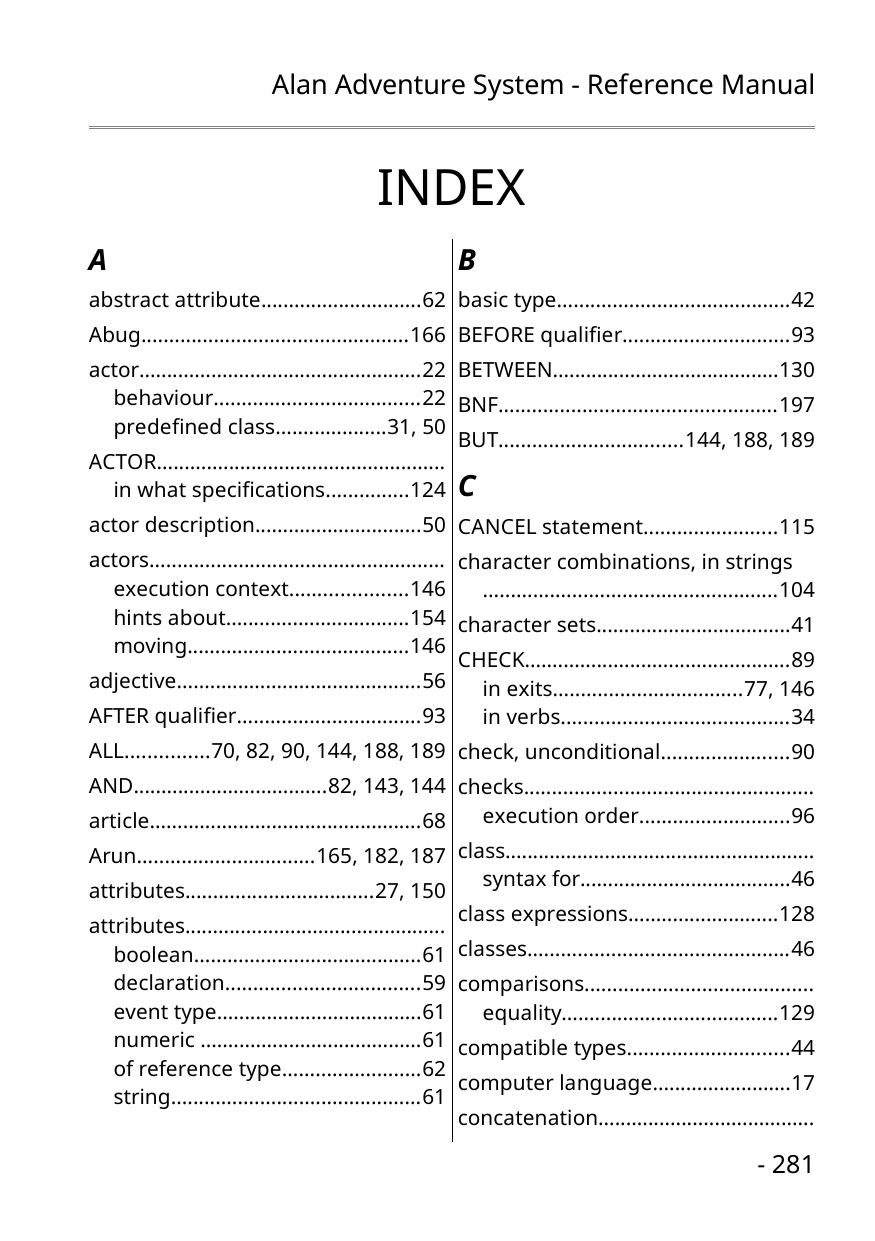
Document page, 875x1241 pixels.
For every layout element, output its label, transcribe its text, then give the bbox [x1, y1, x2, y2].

text predefined class 31, 50 [113, 412, 446, 440]
text article 68 [88, 806, 446, 834]
text CANCEL statement 115 [458, 512, 815, 540]
text AFTER qualifier 93 [88, 701, 446, 729]
text class expressions 128 [458, 899, 815, 928]
text C [458, 466, 815, 505]
text comparisons [458, 969, 815, 998]
text actors [88, 545, 446, 574]
text equality 129 [482, 998, 815, 1026]
text moving 146 [113, 631, 446, 659]
text basic type 42 [458, 285, 815, 313]
text concatenation [458, 1103, 815, 1131]
text AND 82, 143, 144 [88, 771, 446, 799]
text ACTOR [88, 447, 446, 475]
text check, unconditional 90 [458, 737, 815, 766]
text behaviour 22 [113, 383, 446, 412]
text adjective 56 [88, 666, 446, 694]
text attributes 27, 150 [88, 876, 446, 904]
text actor description 50 [88, 510, 446, 539]
text compatible types 44 [458, 1033, 815, 1061]
text declaration 59 [113, 968, 446, 997]
text actor 22 [88, 355, 446, 383]
text classes 46 [458, 934, 815, 963]
text character sets 41 [458, 610, 815, 639]
text ALL 70, 82, 90, 144, 188, 189 [88, 736, 446, 764]
text A [88, 239, 446, 278]
text in exits 77, 146 [482, 674, 815, 702]
text class [458, 836, 815, 864]
text checks [458, 772, 815, 801]
text computer language 17 [458, 1068, 815, 1096]
text INDEX [88, 152, 815, 220]
text hints about 154 [113, 602, 446, 631]
text numeric 61 [113, 1025, 446, 1054]
text CHECK 89 [458, 645, 815, 674]
text event type 61 [113, 997, 446, 1025]
text execution context 146 [113, 574, 446, 602]
text BNF 197 [458, 390, 815, 418]
text abstract attribute 62 [88, 285, 446, 313]
text in what specifications 124 [113, 475, 446, 504]
text BEFORE qualifier 93 [458, 320, 815, 348]
text BUT 144, 188, 189 [458, 425, 815, 453]
text BETWEEN 130 [458, 355, 815, 383]
text Abug 166 [88, 320, 446, 348]
text character combinations, in strings 104 [458, 547, 815, 604]
text Arun 165, 182, 187 [88, 841, 446, 869]
text boolean 61 [113, 939, 446, 968]
text in verbs 34 [482, 702, 815, 731]
text of reference type 62 [113, 1054, 446, 1082]
text B [458, 239, 815, 278]
text execution order 96 [482, 801, 815, 829]
text syntax for 46 [482, 864, 815, 893]
text attributes [88, 911, 446, 939]
text string 61 [113, 1082, 446, 1111]
